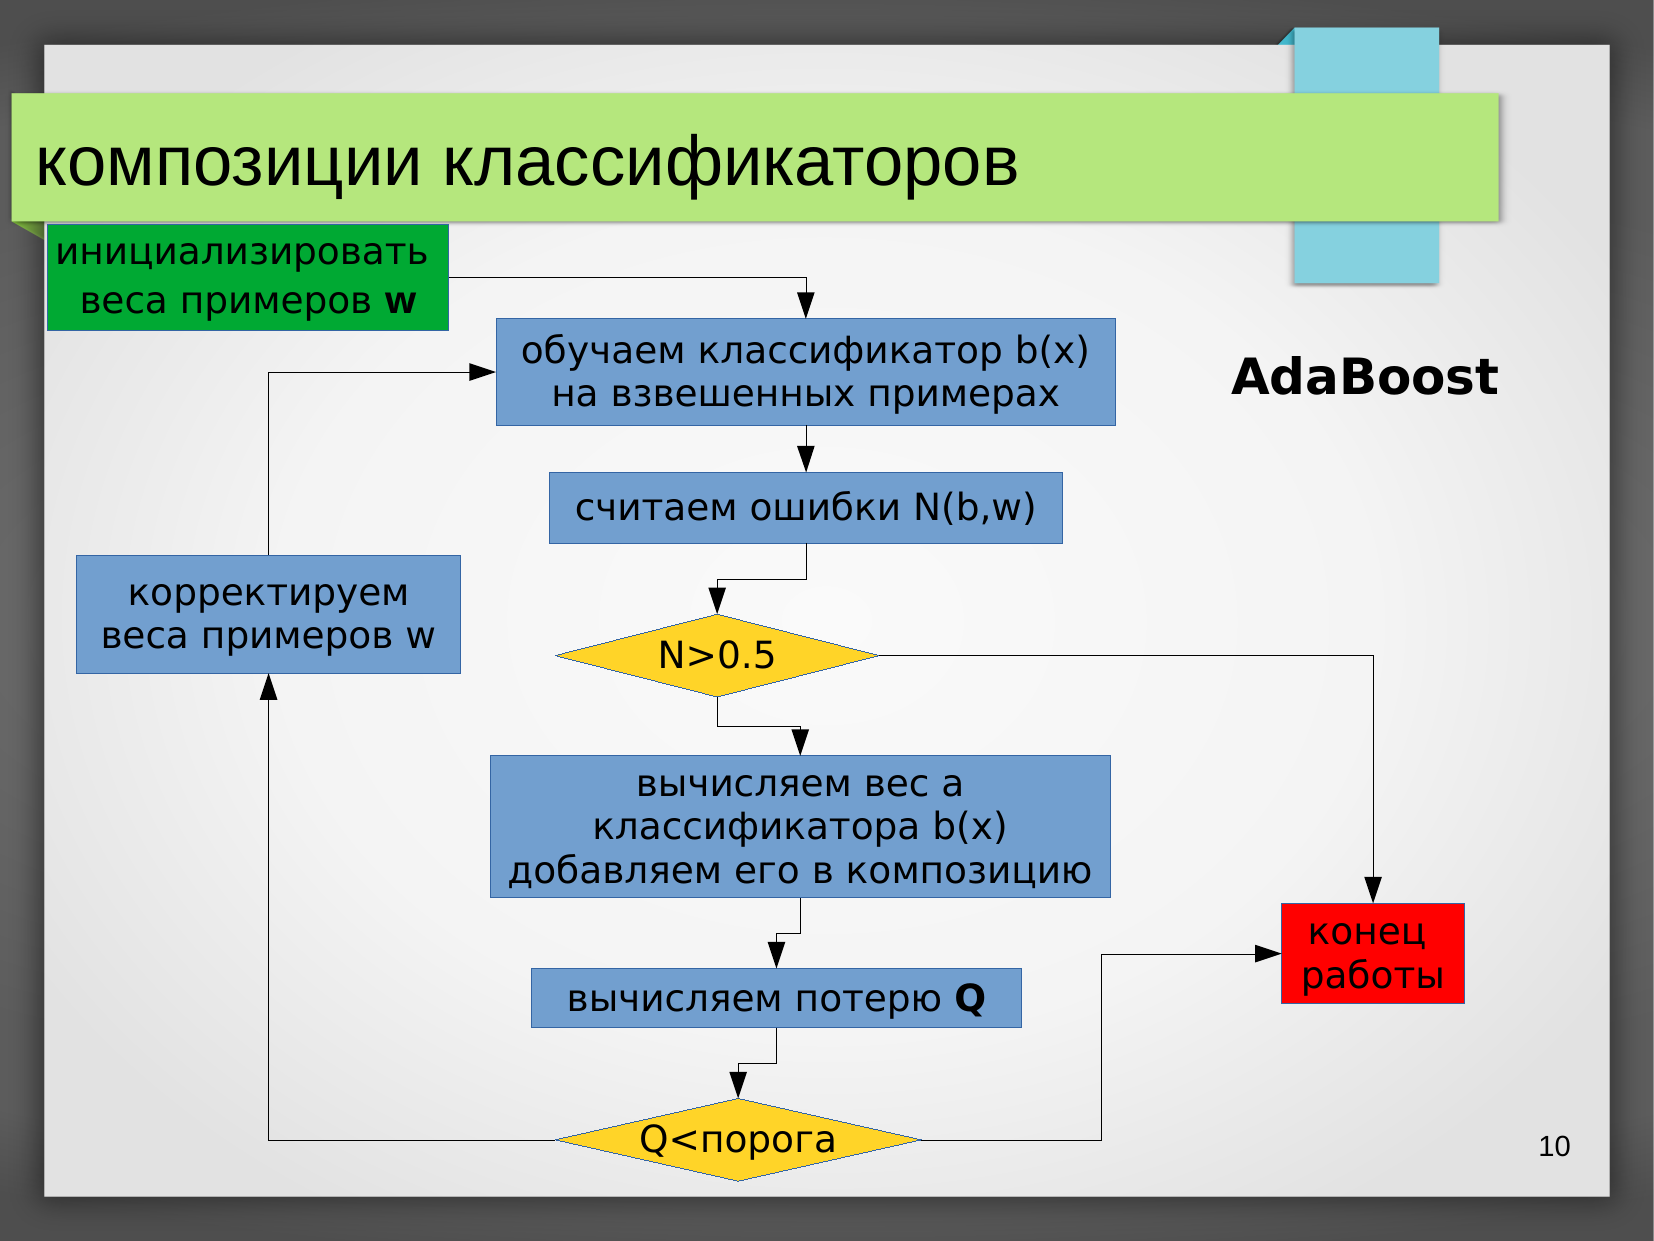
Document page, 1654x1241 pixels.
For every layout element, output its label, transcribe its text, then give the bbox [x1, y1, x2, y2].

text_box корректируем веса примеров w [76, 555, 461, 674]
text_box Q<порога [555, 1098, 922, 1182]
title композиции классификаторов [35, 121, 1489, 201]
text_box инициализировать веса примеров w [47, 224, 449, 331]
text_box считаем ошибки N(b,w) [549, 472, 1063, 544]
text_box AdaBoost [1216, 340, 1536, 414]
text_box вычисляем вес a классификатора b(x) добавляем его в композицию [490, 755, 1111, 898]
text_box N>0.5 [555, 614, 879, 697]
text_box вычисляем потерю Q [531, 968, 1022, 1028]
text_box обучаем классификатор b(x) на взвешенных примерах [496, 318, 1116, 426]
text_box конец работы [1281, 903, 1465, 1004]
picture [0, 0, 1654, 1241]
